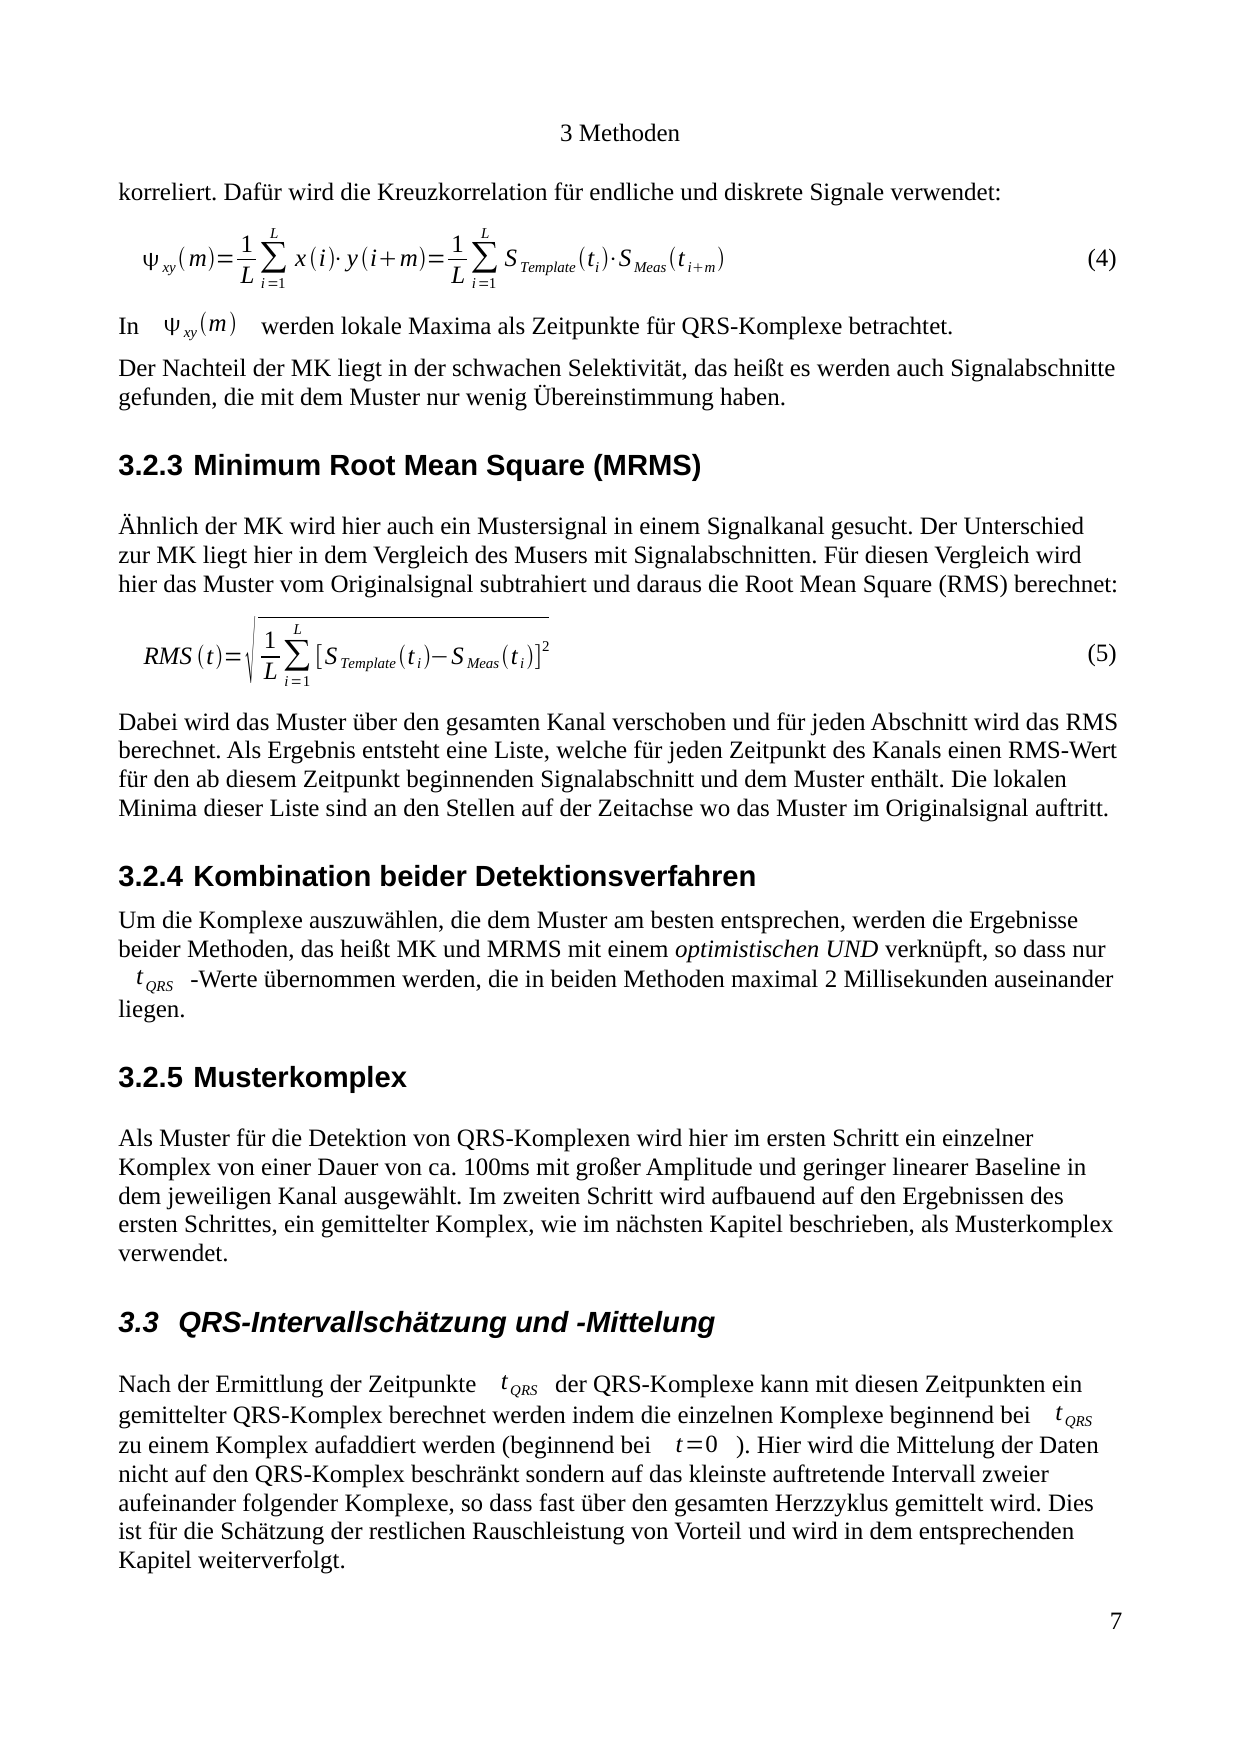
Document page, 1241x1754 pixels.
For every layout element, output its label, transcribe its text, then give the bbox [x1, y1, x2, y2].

subtitle Kombination beider Detektionsverfahren [118, 859, 1122, 893]
subtitle Minimum Root Mean Square (MRMS) [118, 448, 1122, 482]
text korreliert. Dafür wird die Kreuzkorrelation für endliche und diskrete Signale verwendet: [118, 177, 1122, 206]
text Um die Komplexe auszuwählen, die dem Muster am besten entsprechen, werden die Ergebnisse beider Methoden, das heißt MK und MRMS mit einem optimistischen UND verknüpft, so dass nur -Werte übernommen werden, die in beiden Methoden maximal 2 Millisekunden auseinander liegen. [118, 905, 1122, 1023]
text Dabei wird das Muster über den gesamten Kanal verschoben und für jeden Abschnitt wird das RMS berechnet. Als Ergebnis entsteht eine Liste, welche für jeden Zeitpunkt des Kanals einen RMS-Wert für den ab diesem Zeitpunkt beginnenden Signalabschnitt und dem Muster enthält. Die lokalen Minima dieser Liste sind an den Stellen auf der Zeitachse wo das Muster im Originalsignal auftritt. [118, 707, 1122, 822]
text Ähnlich der MK wird hier auch ein Mustersignal in einem Signalkanal gesucht. Der Unterschied zur MK liegt hier in dem Vergleich des Musers mit Signalabschnitten. Für diesen Vergleich wird hier das Muster vom Originalsignal subtrahiert und daraus die Root Mean Square (RMS) berechnet: [118, 511, 1122, 597]
table_header (5) [1010, 610, 1122, 707]
text Als Muster für die Detektion von QRS-Komplexen wird hier im ersten Schritt ein einzelner Komplex von einer Dauer von ca. 100ms mit großer Amplitude und geringer linearer Baseline in dem jeweiligen Kanal ausgewählt. Im zweiten Schritt wird aufbauend auf den Ergebnissen des ersten Schrittes, ein gemittelter Komplex, wie im nächsten Kapitel beschrieben, als Musterkomplex verwendet. [118, 1123, 1122, 1267]
table_header [118, 218, 890, 309]
table_header [118, 610, 1010, 707]
subtitle QRS-Intervallschätzung und -Mittelung [118, 1304, 1122, 1338]
text In werden lokale Maxima als Zeitpunkte für QRS-Komplexe betrachtet. [118, 309, 1122, 341]
text Nach der Ermittlung der Zeitpunkte der QRS-Komplexe kann mit diesen Zeitpunkten ein gemittelter QRS-Komplex berechnet werden indem die einzelnen Komplexe beginnend bei zu einem Komplex aufaddiert werden (beginnend bei ). Hier wird die Mittelung der Daten nicht auf den QRS-Komplex beschränkt sondern auf das kleinste auftretende Intervall zweier aufeinander folgender Komplexe, so dass fast über den gesamten Herzzyklus gemittelt wird. Dies ist für die Schätzung der restlichen Rauschleistung von Vorteil und wird in dem entsprechenden Kapitel weiterverfolgt. [118, 1367, 1122, 1574]
subtitle Musterkomplex [118, 1061, 1122, 1094]
table_header (4) [890, 218, 1122, 309]
text Der Nachteil der MK liegt in der schwachen Selektivität, das heißt es werden auch Signalabschnitte gefunden, die mit dem Muster nur wenig Übereinstimmung haben. [118, 353, 1122, 411]
